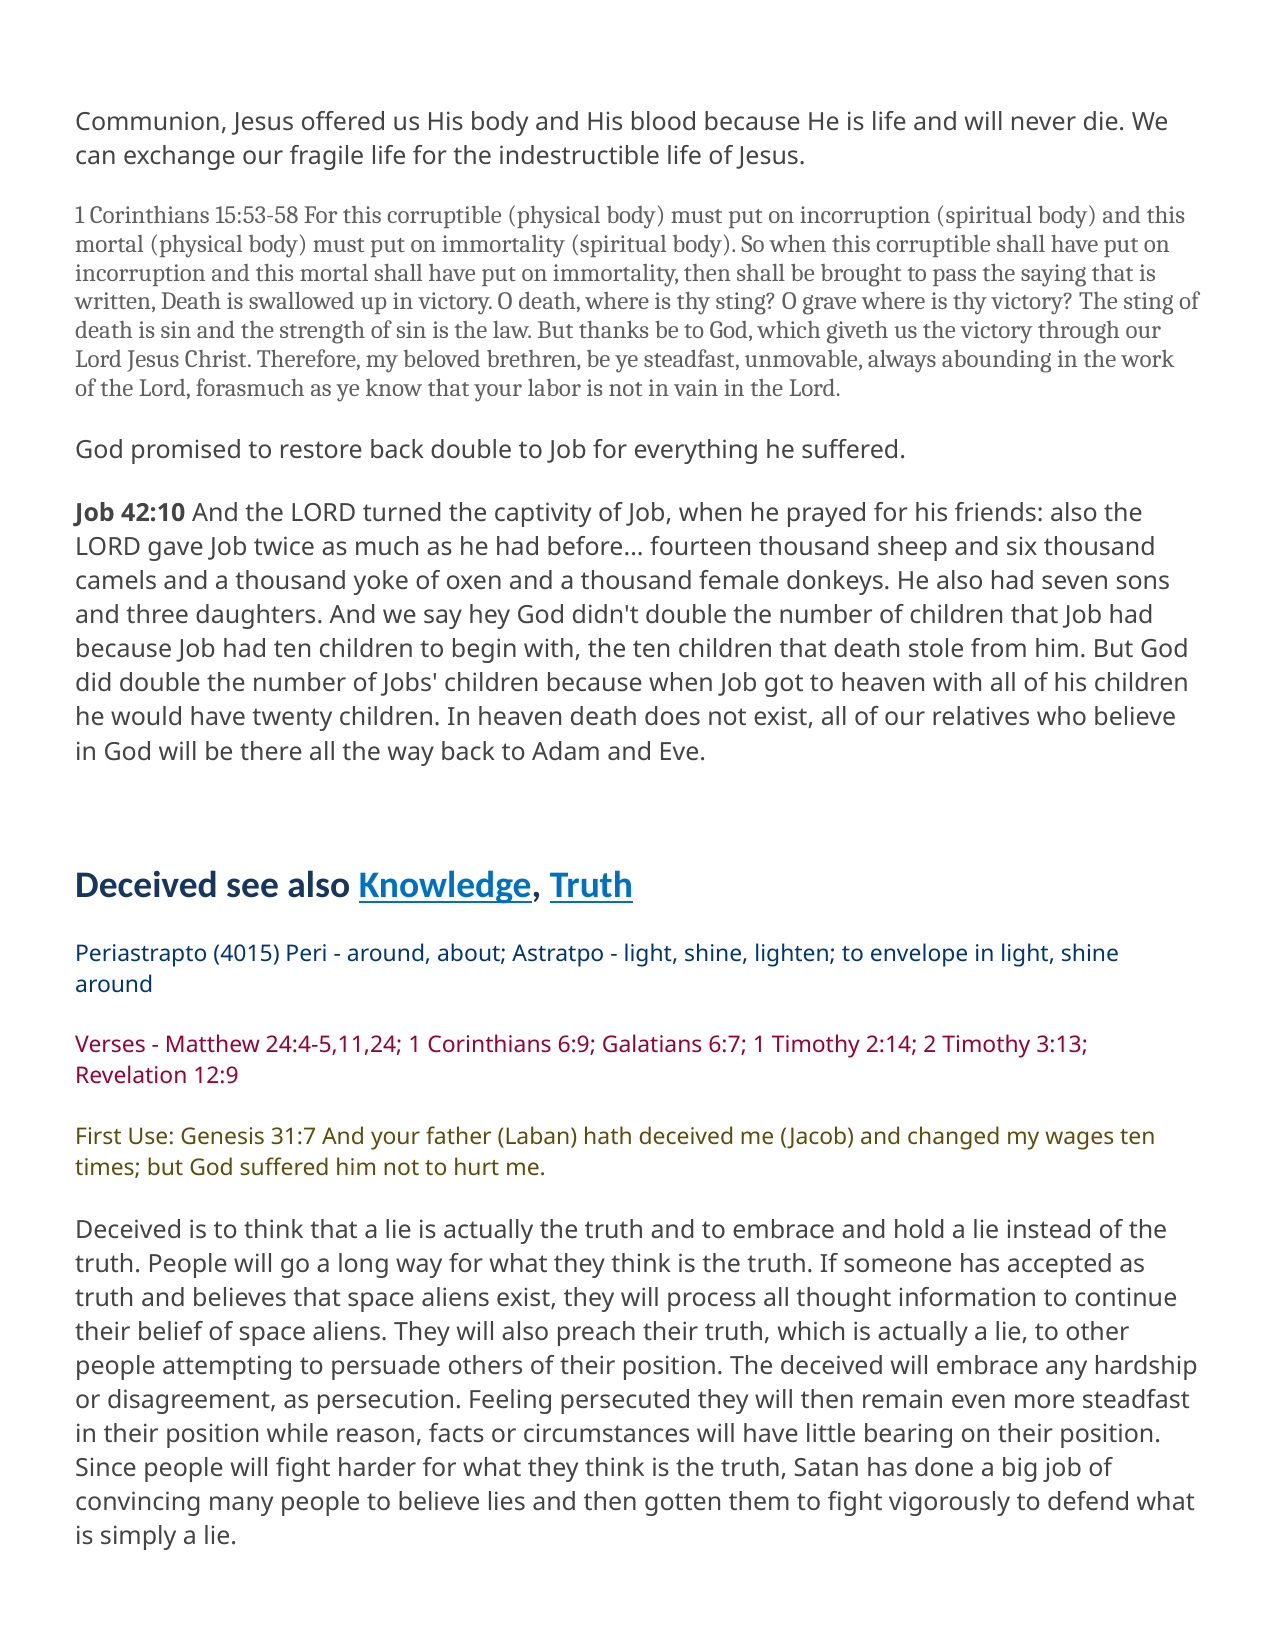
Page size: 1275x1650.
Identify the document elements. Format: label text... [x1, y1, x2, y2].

subtitle Deceived see also Knowledge, Truth [75, 861, 1200, 907]
text Verses - Matthew 24:4-5,11,24; 1 Corinthians 6:9; Galatians 6:7; 1 Timothy 2:14; 2 Timothy 3:13; Revelation 12:9 [75, 1028, 1200, 1091]
text God promised to restore back double to Job for everything he suffered. [75, 431, 1200, 466]
text Periastrapto (4015) Peri - around, about; Astratpo - light, shine, lighten; to envelope in light, shine around [75, 936, 1200, 999]
text Deceived is to think that a lie is actually the truth and to embrace and hold a lie instead of the truth. People will go a long way for what they think is the truth. If someone has accepted as truth and believes that space aliens exist, they will process all thought information to continue their belief of space aliens. They will also preach their truth, which is actually a lie, to other people attempting to persuade others of their position. The deceived will embrace any hardship or disagreement, as persecution. Feeling persecuted they will then remain even more steadfast in their position while reason, facts or circumstances will have little bearing on their position. Since people will fight harder for what they think is the truth, Satan has done a big job of convincing many people to believe lies and then gotten them to fight vigorously to defend what is simply a lie. [75, 1211, 1200, 1552]
text Communion, Jesus offered us His body and His blood because He is life and will never die. We can exchange our fragile life for the indestructible life of Jesus. [75, 104, 1200, 172]
text Job 42:10 And the LORD turned the captivity of Job, when he prayed for his friends: also the LORD gave Job twice as much as he had before... fourteen thousand sheep and six thousand camels and a thousand yoke of oxen and a thousand female donkeys. He also had seven sons and three daughters. And we say hey God didn't double the number of children that Job had because Job had ten children to begin with, the ten children that death stole from him. But God did double the number of Jobs' children because when Job got to heaven with all of his children he would have twenty children. In heaven death does not exist, all of our relatives who believe in God will be there all the way back to Adam and Eve. [75, 495, 1200, 767]
text First Use: Genesis 31:7 And your father (Laban) hath deceived me (Jacob) and changed my wages ten times; but God suffered him not to hurt me. [75, 1120, 1200, 1182]
text 1 Corinthians 15:53-58 For this corruptible (physical body) must put on incorruption (spiritual body) and this mortal (physical body) must put on immortality (spiritual body). So when this corruptible shall have put on incorruption and this mortal shall have put on immortality, then shall be brought to pass the saying that is written, Death is swallowed up in victory. O death, where is thy sting? O grave where is thy victory? The sting of death is sin and the strength of sin is the law. But thanks be to God, which giveth us the victory through our Lord Jesus Christ. Therefore, my beloved brethren, be ye steadfast, unmovable, always abounding in the work of the Lord, forasmuch as ye know that your labor is not in vain in the Lord. [75, 201, 1200, 402]
